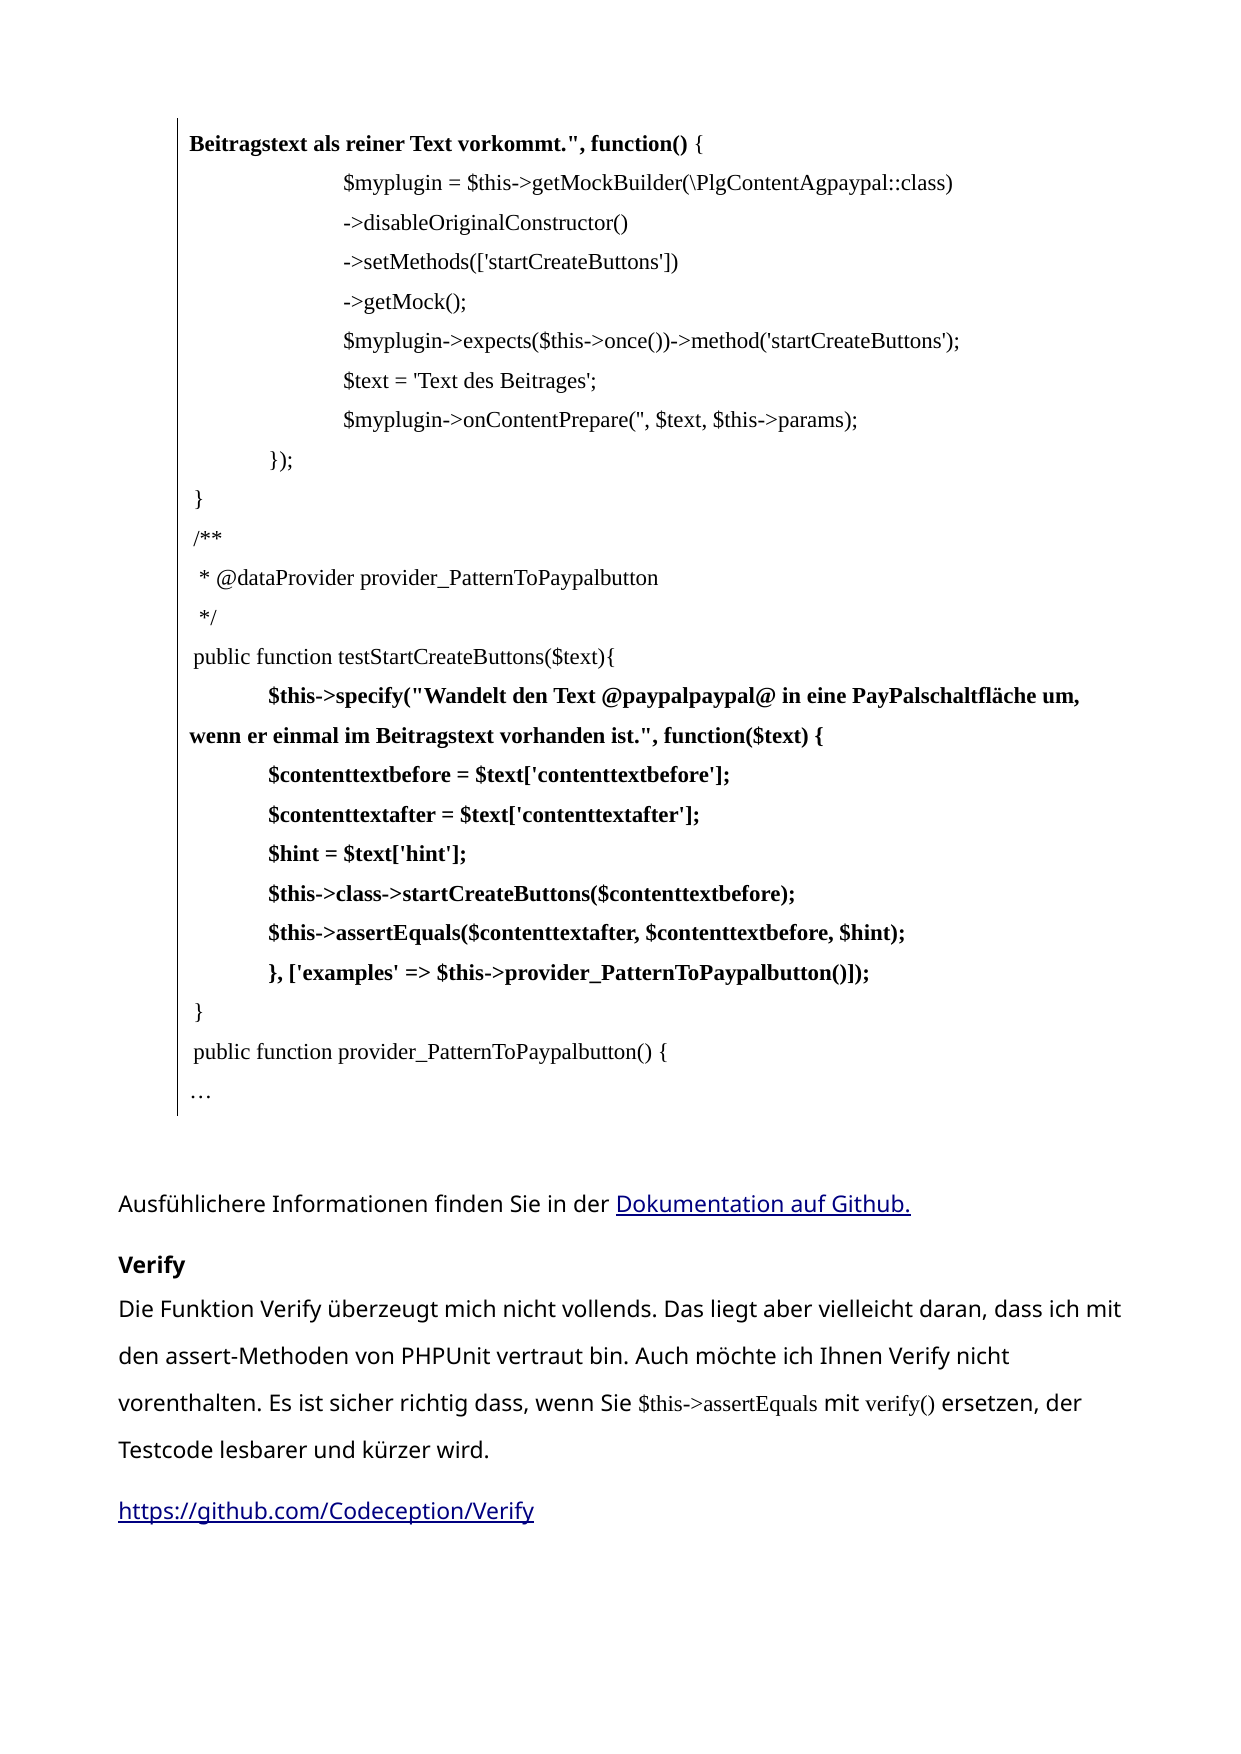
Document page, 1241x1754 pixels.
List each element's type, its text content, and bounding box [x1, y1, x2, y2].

subtitle Verify [118, 1249, 1122, 1280]
text Ausfühlichere Informationen finden Sie in der Dokumentation auf Github. [118, 1188, 1122, 1219]
text https://github.com/Codeception/Verify [118, 1495, 1122, 1526]
text Die Funktion Verify überzeugt mich nicht vollends. Das liegt aber vielleicht daran, dass ich mit den assert-Methoden von PHPUnit vertraut bin. Auch möchte ich Ihnen Verify nicht vorenthalten. Es ist sicher richtig dass, wenn Sie $this->assertEquals mit verify() ersetzen, der Testcode lesbarer und kürzer wird. [118, 1293, 1122, 1465]
text Beitragstext als reiner Text vorkommt.", function() { $myplugin = $this->getMockBuilder(\PlgContentAgpaypal::class) ->disableOriginalConstructor() ->setMethods(['startCreateButtons']) ->getMock(); $myplugin->expects($this->once())->method('startCreateButtons'); $text = 'Text des Beitrages'; $myplugin->onContentPrepare('', $text, $this->params); }); } /** * @dataProvider provider_PatternToPaypalbutton */ public function testStartCreateButtons($text){ $this->specify("Wandelt den Text @paypalpaypal@ in eine PayPalschaltfläche um, wenn er einmal im Beitragstext vorhanden ist.", function($text) { $contenttextbefore = $text['contenttextbefore']; $contenttextafter = $text['contenttextafter']; $hint = $text['hint']; $this->class->startCreateButtons($contenttextbefore); $this->assertEquals($contenttextafter, $contenttextbefore, $hint); }, ['examples' => $this->provider_PatternToPaypalbutton()]); } public function provider_PatternToPaypalbutton() { … [178, 118, 1122, 1116]
